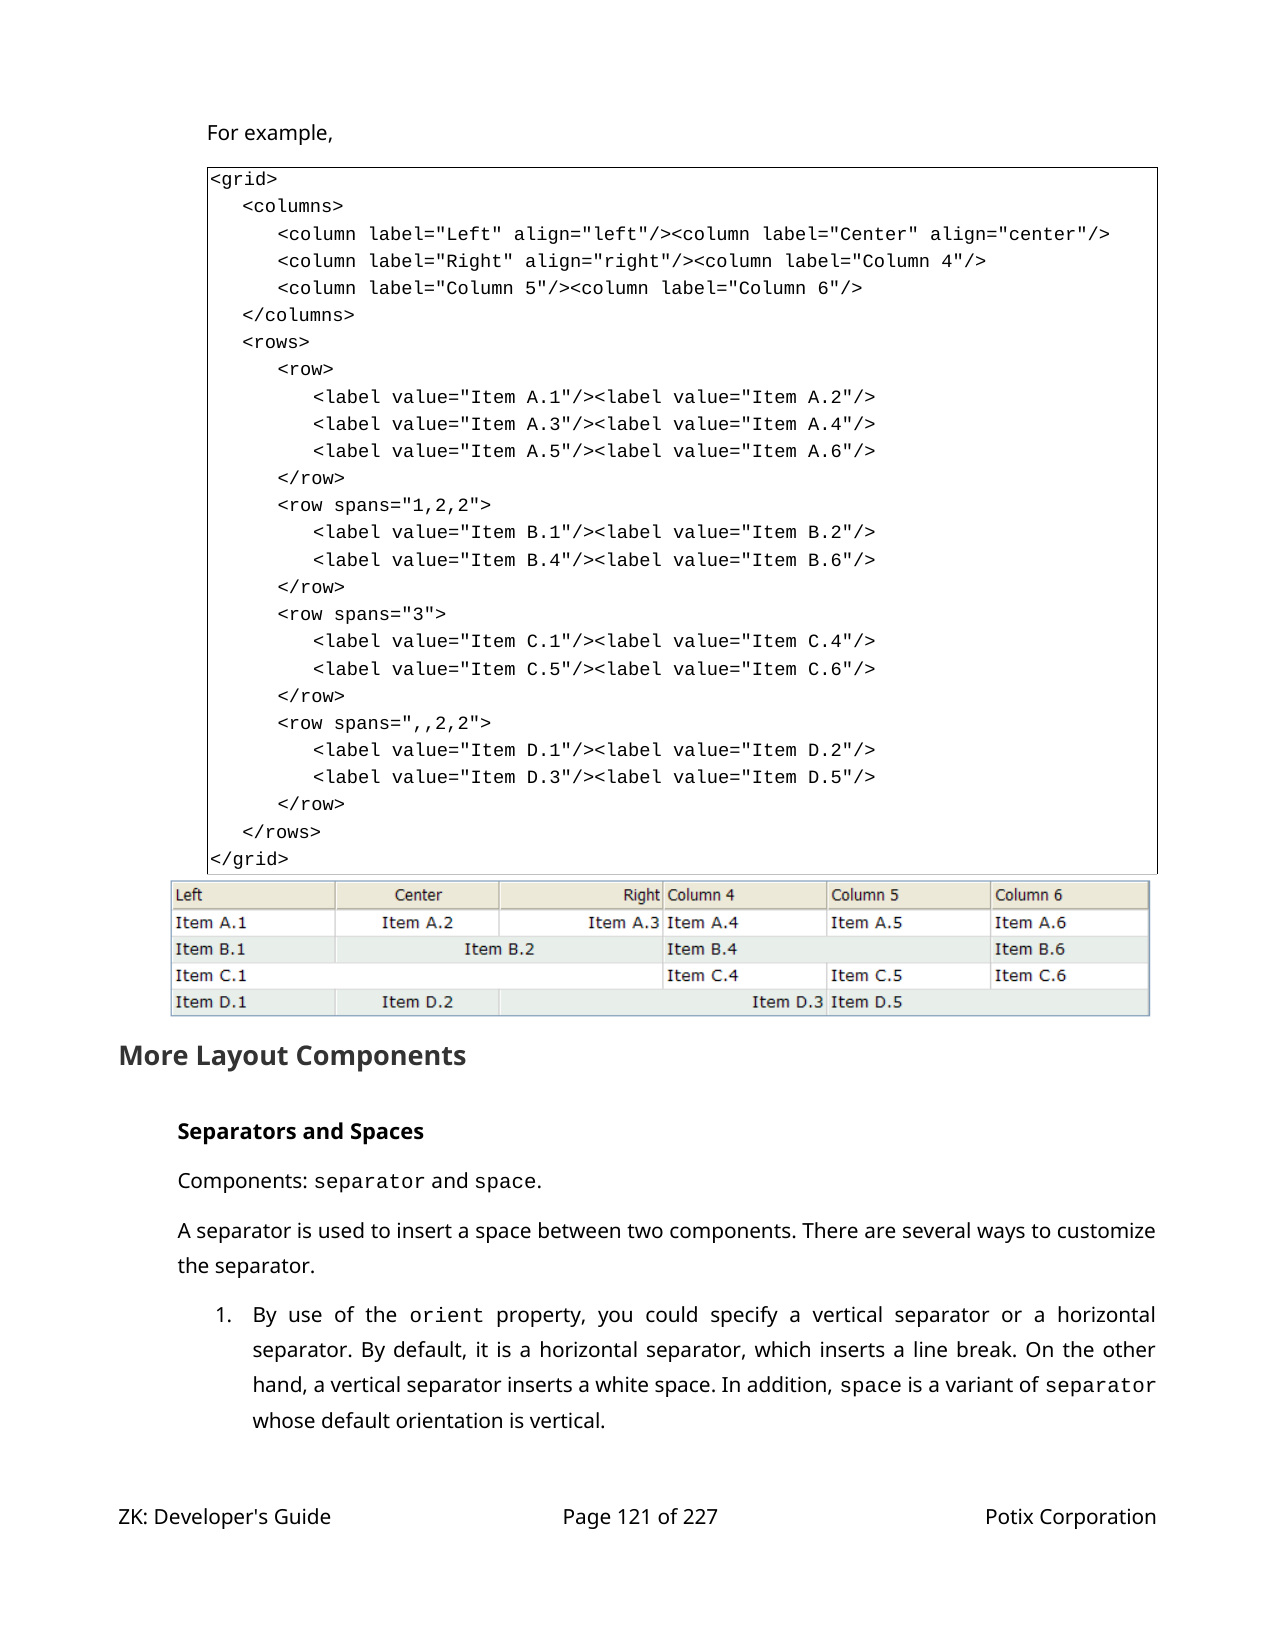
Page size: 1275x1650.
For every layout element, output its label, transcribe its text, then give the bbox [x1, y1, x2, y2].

text <label value="Item A.5"/><label value="Item A.6"/> [208, 439, 1157, 463]
list By use of the orient property, you could specify a vertical separator or a horizontal separator. By default, it is a horizontal separator, which inserts a line break. On the other hand, a vertical separator inserts a white space. In addition, space is a variant of separator whose default orientation is vertical. [215, 1300, 1157, 1434]
text <label value="Item A.1"/><label value="Item A.2"/> [208, 384, 1157, 409]
picture [167, 879, 1154, 1019]
subtitle Separators and Spaces [177, 1116, 1157, 1146]
text <label value="Item A.3"/><label value="Item A.4"/> [208, 412, 1157, 436]
text <label value="Item D.1"/><label value="Item D.2"/> [208, 738, 1157, 762]
text For example, [207, 118, 1157, 146]
text <label value="Item B.1"/><label value="Item B.2"/> [208, 520, 1157, 545]
text <row spans=",,2,2"> [208, 711, 1157, 735]
text <label value="Item B.4"/><label value="Item B.6"/> [208, 548, 1157, 572]
text <row spans="1,2,2"> [208, 493, 1157, 517]
text <column label="Right" align="right"/><column label="Column 4"/> [208, 248, 1157, 273]
text </row> [208, 466, 1157, 490]
text </grid> [208, 847, 1157, 874]
text Components: separator and space. [177, 1167, 1157, 1195]
text </row> [208, 575, 1157, 599]
text <grid> [208, 168, 1157, 191]
text </row> [208, 683, 1157, 708]
text <label value="Item D.3"/><label value="Item D.5"/> [208, 765, 1157, 789]
text </row> [208, 792, 1157, 817]
text </columns> [208, 303, 1157, 327]
text <columns> [208, 194, 1157, 218]
text <label value="Item C.5"/><label value="Item C.6"/> [208, 656, 1157, 681]
text </rows> [208, 819, 1157, 844]
text <row> [208, 357, 1157, 382]
text <column label="Left" align="left"/><column label="Center" align="center"/> [208, 221, 1157, 246]
text <column label="Column 5"/><column label="Column 6"/> [208, 276, 1157, 300]
text <row spans="3"> [208, 602, 1157, 626]
text <rows> [208, 330, 1157, 354]
subtitle More Layout Components [118, 945, 1157, 1073]
text A separator is used to insert a space between two components. There are several ways to customize the separator. [177, 1216, 1157, 1279]
text <label value="Item C.1"/><label value="Item C.4"/> [208, 629, 1157, 653]
